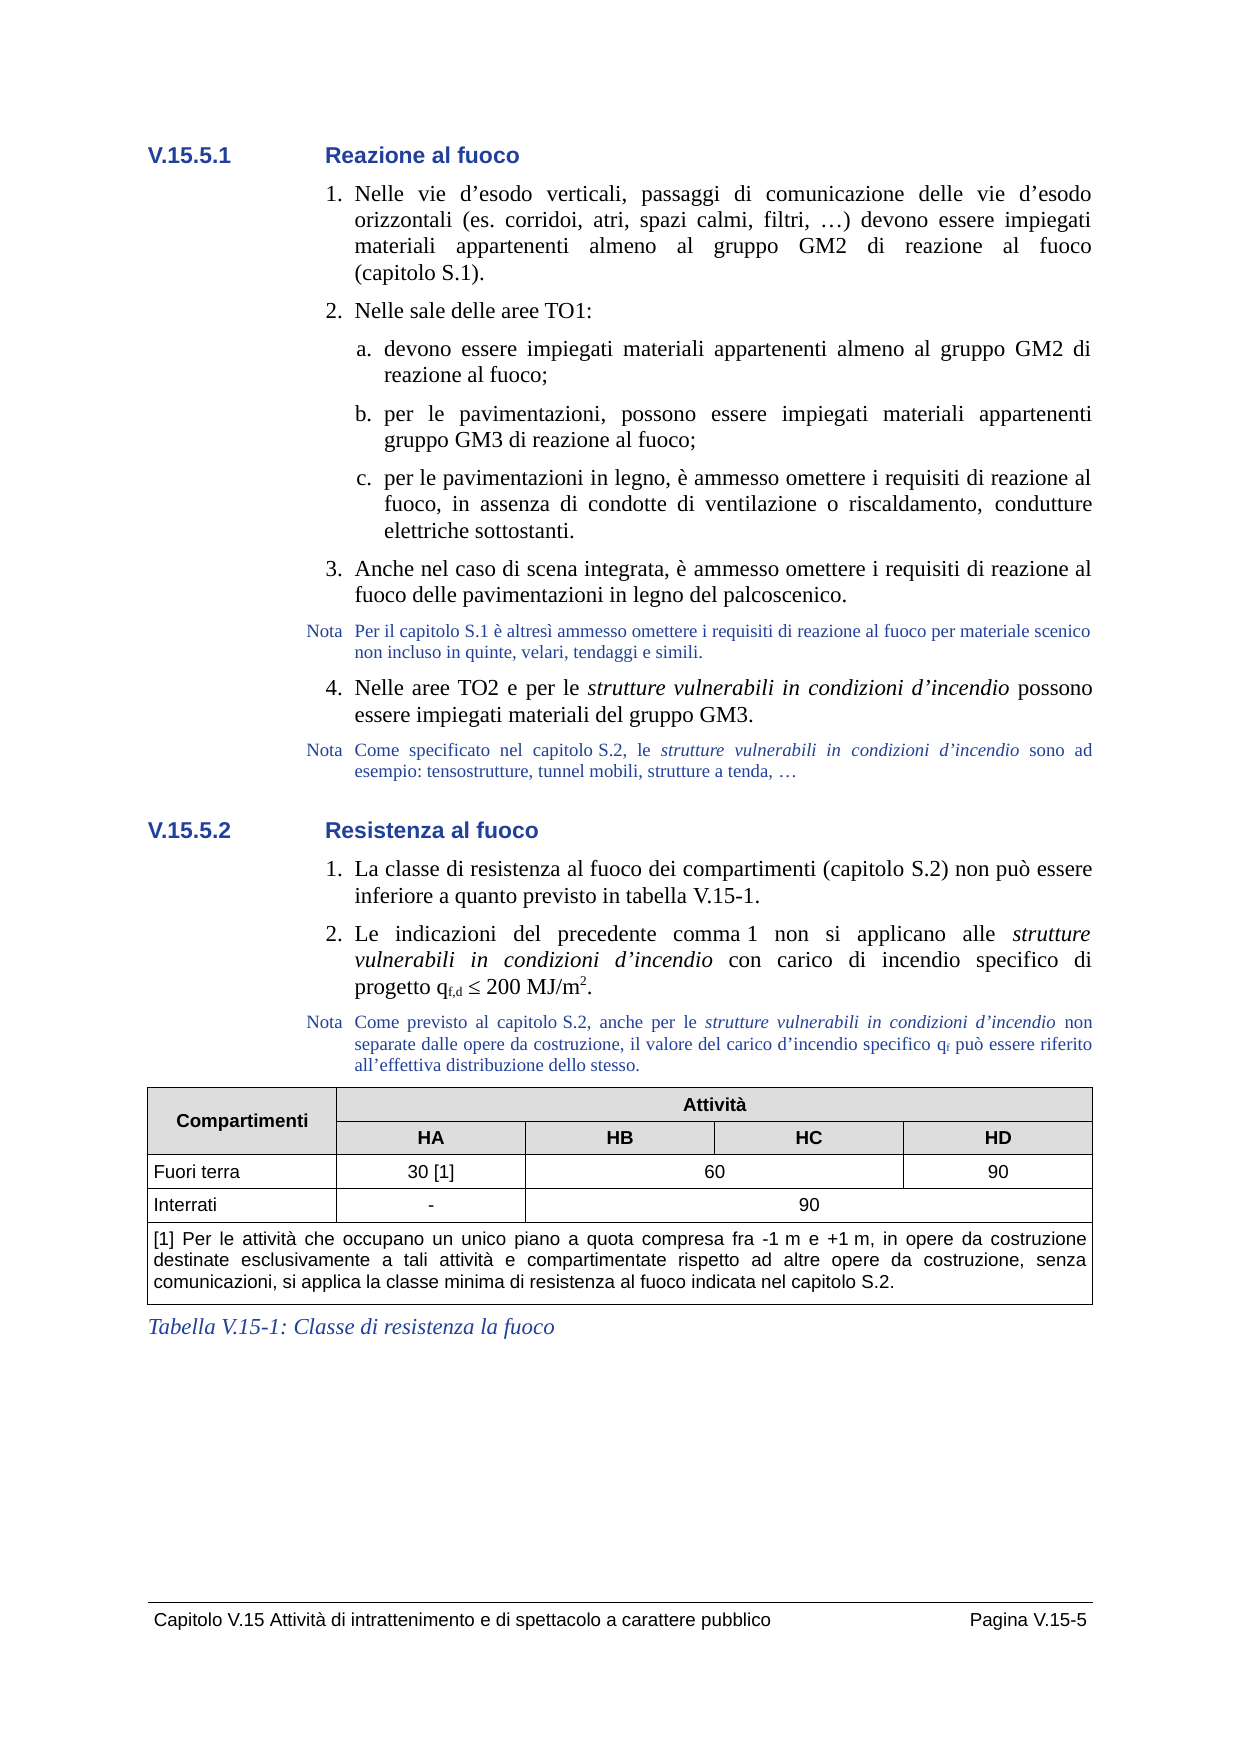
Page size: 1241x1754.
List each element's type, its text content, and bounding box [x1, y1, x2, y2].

list devono essere impiegati materiali appartenenti almeno al gruppo GM2 di reazione al fuoco; [372, 335, 1093, 388]
table_cell HB [526, 1122, 714, 1154]
table_cell HA [337, 1122, 525, 1154]
list Anche nel caso di scena integrata, è ammesso omettere i requisiti di reazione al fuoco delle pavimentazioni in legno del palcoscenico. [342, 555, 1093, 608]
list Come specificato nel capitolo S.2, le strutture vulnerabili in condizioni d’incendio sono ad esempio: tensostrutture, tunnel mobili, strutture a tenda, … [342, 739, 1093, 782]
table_cell 30 [1] [337, 1155, 525, 1188]
list Le indicazioni del precedente comma 1 non si applicano alle strutture vulnerabili in condizioni d’incendio con carico di incendio specifico di progetto qf,d ≤ 200 MJ/m2. [342, 920, 1093, 999]
table_cell 60 [526, 1155, 903, 1188]
subtitle Resistenza al fuoco [148, 817, 1093, 844]
list Per il capitolo S.1 è altresì ammesso omettere i requisiti di reazione al fuoco per materiale scenico non incluso in quinte, velari, tendaggi e simili. [342, 619, 1093, 663]
list Nelle aree TO2 e per le strutture vulnerabili in condizioni d’incendio possono essere impiegati materiali del gruppo GM3. [342, 674, 1093, 727]
table_cell [1] Per le attività che occupano un unico piano a quota compresa fra -1 m e +1 m, in opere da costruzione destinate esclusivamente a tali attività e compartimentate rispetto ad altre opere da costruzione, senza comunicazioni, si applica la classe minima di resistenza al fuoco indicata nel capitolo S.2. [148, 1223, 1092, 1304]
table_cell 90 [526, 1189, 1092, 1221]
table_cell - [337, 1189, 525, 1221]
list per le pavimentazioni in legno, è ammesso omettere i requisiti di reazione al fuoco, in assenza di condotte di ventilazione o riscaldamento, condutture elettriche sottostanti. [372, 464, 1093, 543]
table_cell HD [904, 1122, 1092, 1154]
table_cell HC [715, 1122, 903, 1154]
table_cell Fuori terra [148, 1155, 336, 1188]
subtitle Reazione al fuoco [148, 142, 1093, 168]
table_cell 90 [904, 1155, 1092, 1188]
list Nelle sale delle aree TO1: [342, 297, 1093, 323]
list per le pavimentazioni, possono essere impiegati materiali appartenenti gruppo GM3 di reazione al fuoco; [372, 400, 1093, 452]
list Come previsto al capitolo S.2, anche per le strutture vulnerabili in condizioni d’incendio non separate dalle opere da costruzione, il valore del carico d’incendio specifico qf può essere riferito all’effettiva distribuzione dello stesso. [342, 1011, 1093, 1076]
table_header Attività [337, 1088, 1092, 1121]
table_cell Interrati [148, 1189, 336, 1221]
list Nelle vie d’esodo verticali, passaggi di comunicazione delle vie d’esodo orizzontali (es. corridoi, atri, spazi calmi, filtri, …) devono essere impiegati materiali appartenenti almeno al gruppo GM2 di reazione al fuoco (capitolo S.1). [342, 180, 1093, 285]
text Tabella V.15-1: Classe di resistenza la fuoco [148, 1313, 1093, 1340]
list La classe di resistenza al fuoco dei compartimenti (capitolo S.2) non può essere inferiore a quanto previsto in tabella V.15-1. [342, 856, 1093, 908]
table_header Compartimenti [148, 1088, 336, 1154]
